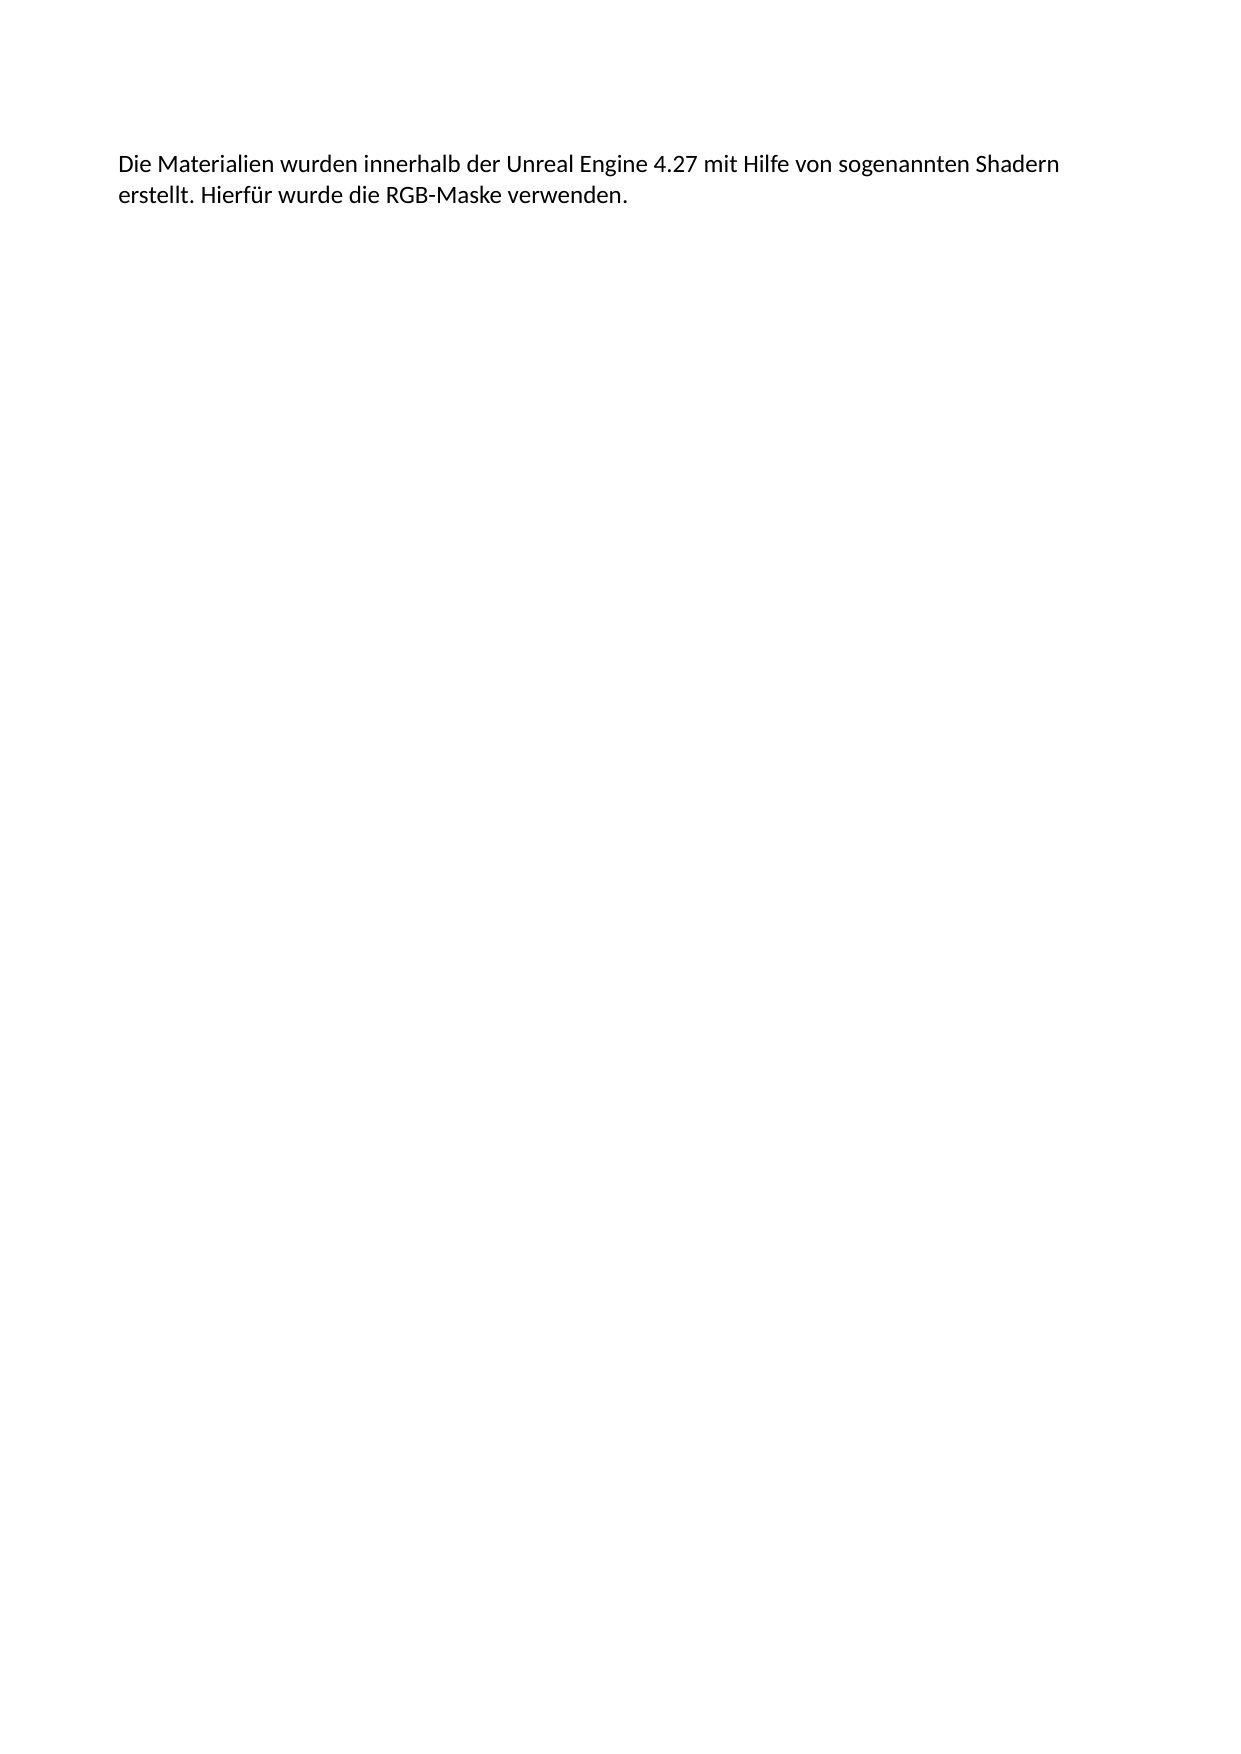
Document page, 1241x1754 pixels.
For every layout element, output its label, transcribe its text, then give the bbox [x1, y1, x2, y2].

text Die Materialien wurden innerhalb der Unreal Engine 4.27 mit Hilfe von sogenannten Shadern erstellt. Hierfür wurde die RGB-Maske verwenden. [118, 149, 1122, 210]
